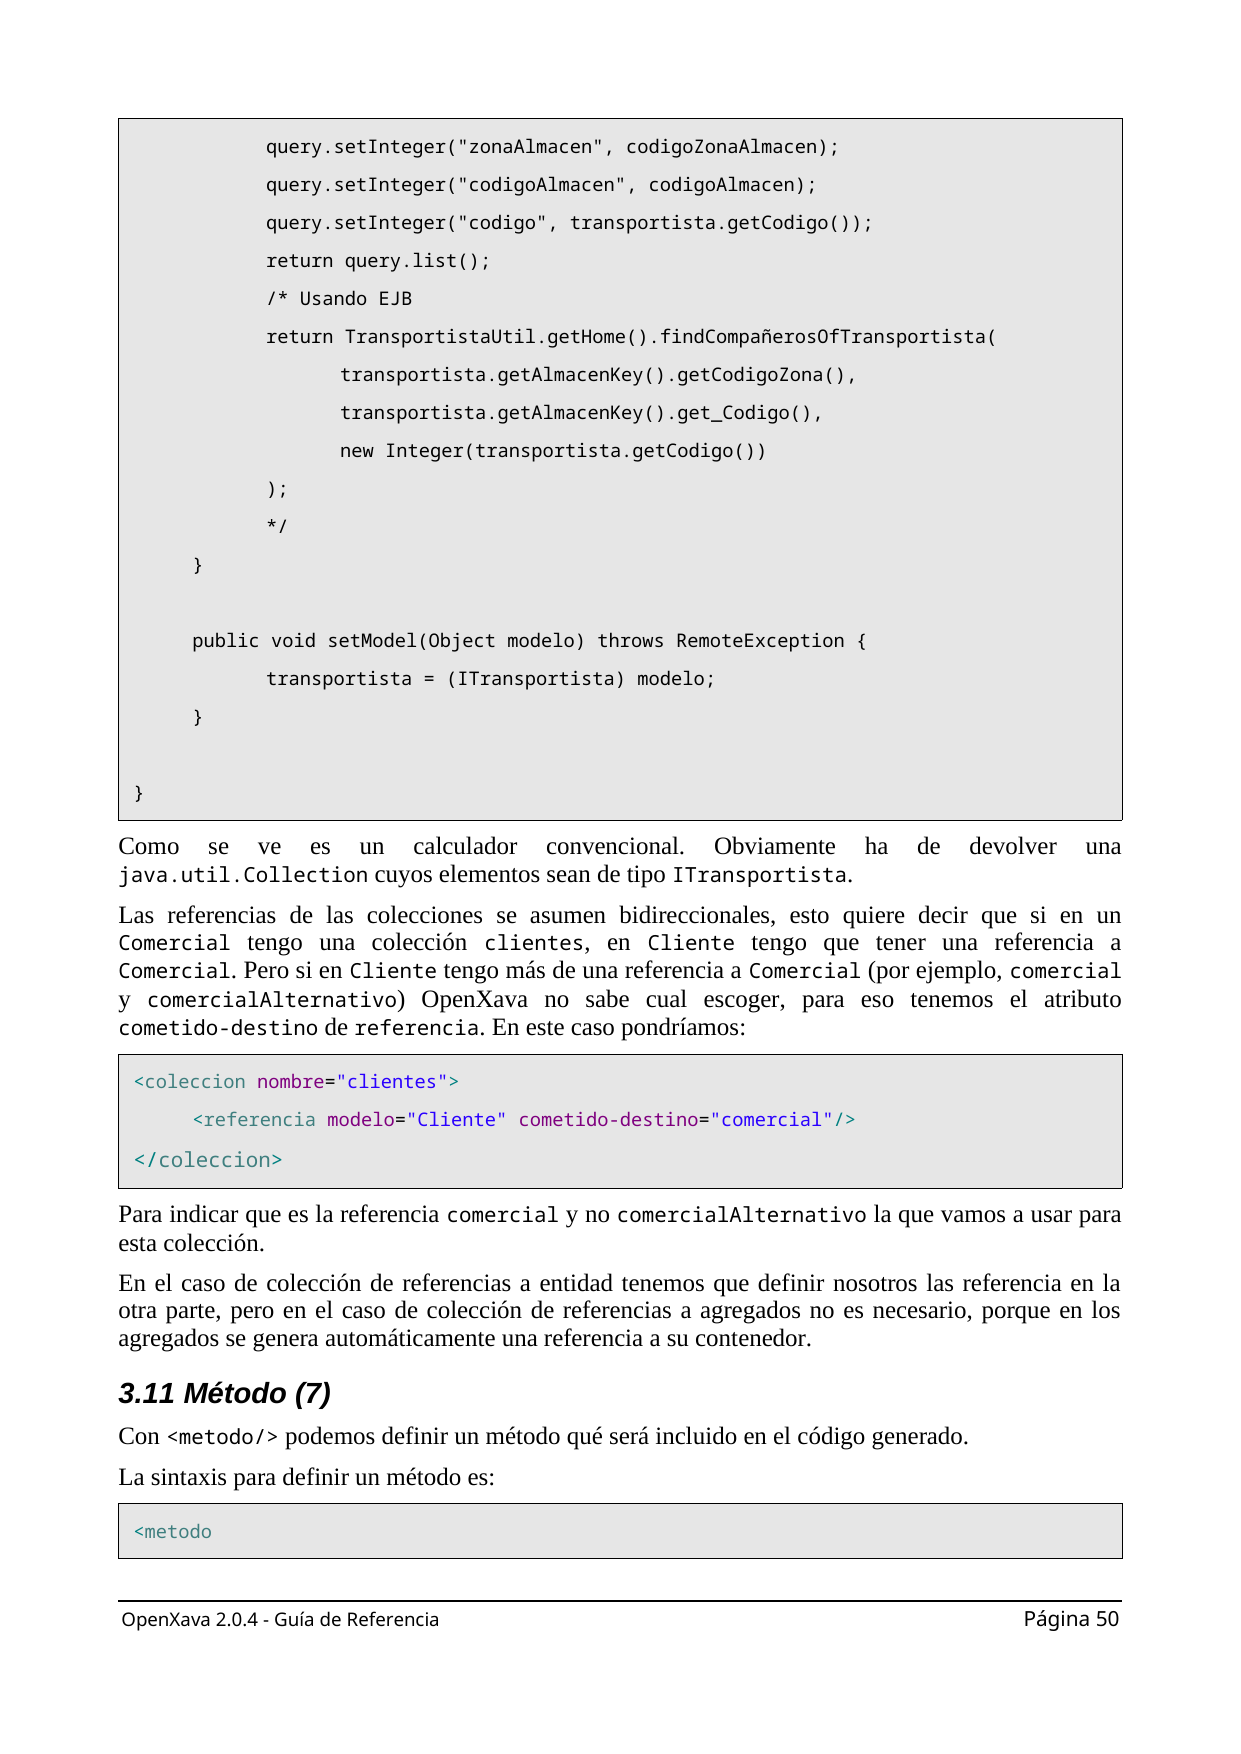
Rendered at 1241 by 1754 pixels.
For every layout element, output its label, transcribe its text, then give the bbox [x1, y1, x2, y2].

text query.setInteger("codigoAlmacen", codigoAlmacen); [119, 156, 1122, 194]
text En el caso de colección de referencias a entidad tenemos que definir nosotros las referencia en la otra parte, pero en el caso de colección de referencias a agregados no es necesario, porque en los agregados se genera automáticamente una referencia a su contenedor. [118, 1269, 1122, 1352]
text <metodo [119, 1504, 1122, 1558]
text transportista = (ITransportista) modelo; [119, 650, 1122, 688]
text Para indicar que es la referencia comercial y no comercialAlternativo la que vamos a usar para esta colección. [118, 1200, 1122, 1256]
text */ [119, 498, 1122, 536]
subtitle Método (7) [118, 1377, 1122, 1410]
text transportista.getAlmacenKey().getCodigoZona(), [119, 346, 1122, 384]
text } [119, 536, 1122, 574]
text </coleccion> [119, 1130, 1122, 1188]
text return TransportistaUtil.getHome().findCompañerosOfTransportista( [119, 308, 1122, 346]
text } [119, 764, 1122, 820]
text return query.list(); [119, 232, 1122, 270]
text Con <metodo/> podemos definir un método qué será incluido en el código generado. [118, 1422, 1122, 1450]
text transportista.getAlmacenKey().get_Codigo(), [119, 384, 1122, 422]
text <referencia modelo="Cliente" cometido-destino="comercial"/> [119, 1092, 1122, 1130]
text /* Usando EJB [119, 270, 1122, 308]
text La sintaxis para definir un método es: [118, 1463, 1122, 1491]
text new Integer(transportista.getCodigo()) [119, 422, 1122, 460]
text Como se ve es un calculador convencional. Obviamente ha de devolver una java.util.Collection cuyos elementos sean de tipo ITransportista. [118, 832, 1122, 888]
text } [119, 688, 1122, 726]
text <coleccion nombre="clientes"> [119, 1055, 1122, 1092]
text query.setInteger("codigo", transportista.getCodigo()); [119, 194, 1122, 232]
text query.setInteger("zonaAlmacen", codigoZonaAlmacen); [119, 119, 1122, 156]
text Las referencias de las colecciones se asumen bidireccionales, esto quiere decir que si en un Comercial tengo una colección clientes, en Cliente tengo que tener una referencia a Comercial. Pero si en Cliente tengo más de una referencia a Comercial (por ejemplo, comercial y comercialAlternativo) OpenXava no sabe cual escoger, para eso tenemos el atributo cometido-destino de referencia. En este caso pondríamos: [118, 901, 1122, 1041]
text public void setModel(Object modelo) throws RemoteException { [119, 612, 1122, 650]
text ); [119, 460, 1122, 498]
